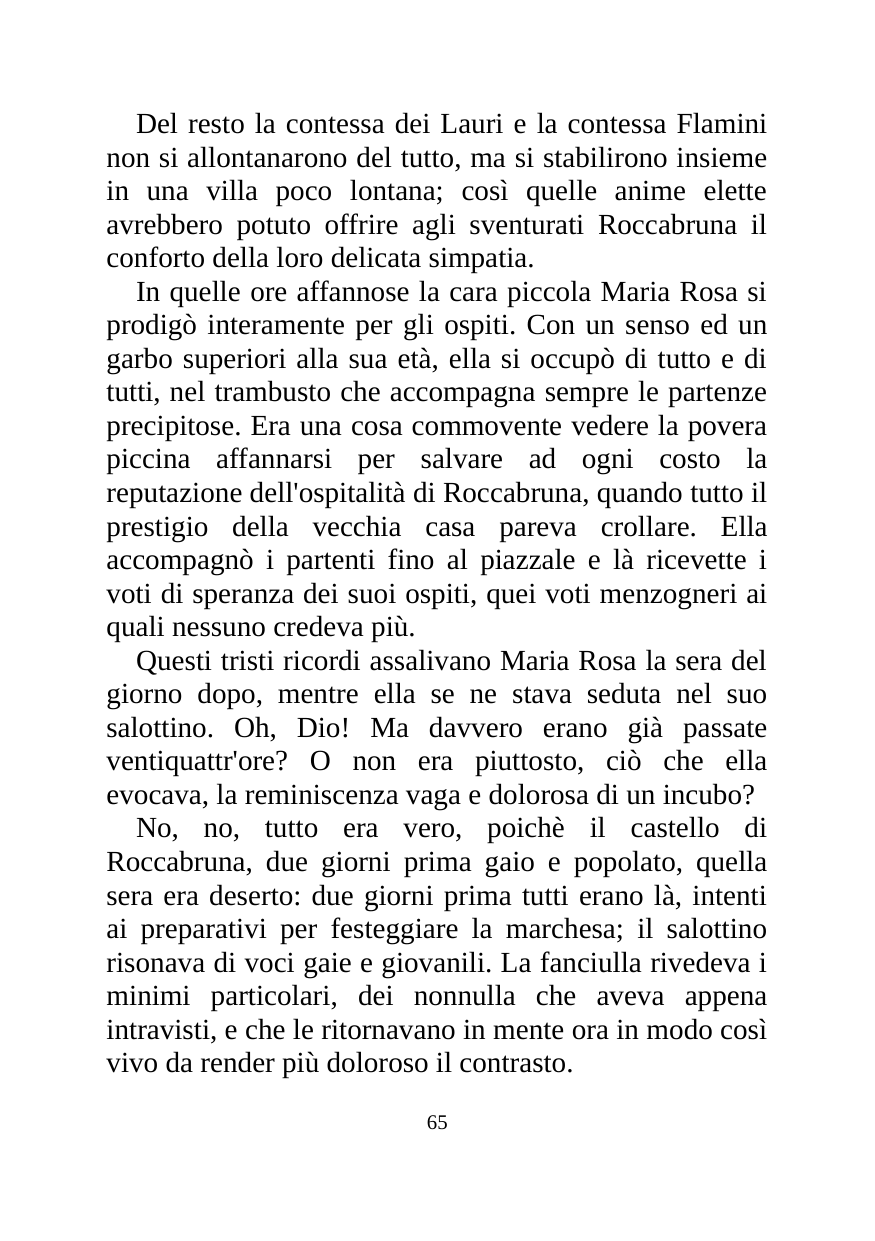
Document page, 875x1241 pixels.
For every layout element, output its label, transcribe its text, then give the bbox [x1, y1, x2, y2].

text Questi tristi ricordi assalivano Maria Rosa la sera del giorno dopo, mentre ella se ne stava seduta nel suo salottino. Oh, Dio! Ma davvero erano già passate ventiquattr'ore? O non era piuttosto, ciò che ella evocava, la reminiscenza vaga e dolorosa di un incubo? [106, 643, 768, 811]
text No, no, tutto era vero, poichè il castello di Roccabruna, due giorni prima gaio e popolato, quella sera era deserto: due giorni prima tutti erano là, intenti ai preparativi per festeggiare la marchesa; il salottino risonava di voci gaie e giovanili. La fanciulla rivedeva i minimi particolari, dei nonnulla che aveva appena intravisti, e che le ritornavano in mente ora in modo così vivo da render più doloroso il contrasto. [106, 811, 768, 1079]
text In quelle ore affannose la cara piccola Maria Rosa si prodigò interamente per gli ospiti. Con un senso ed un garbo superiori alla sua età, ella si occupò di tutto e di tutti, nel trambusto che accompagna sempre le partenze precipitose. Era una cosa commovente vedere la povera piccina affannarsi per salvare ad ogni costo la reputazione dell'ospitalità di Roccabruna, quando tutto il prestigio della vecchia casa pareva crollare. Ella accompagnò i partenti fino al piazzale e là ricevette i voti di speranza dei suoi ospiti, quei voti menzogneri ai quali nessuno credeva più. [106, 274, 768, 643]
text Del resto la contessa dei Lauri e la contessa Flamini non si allontanarono del tutto, ma si stabilirono insieme in una villa poco lontana; così quelle anime elette avrebbero potuto offrire agli sventurati Roccabruna il conforto della loro delicata simpatia. [106, 106, 768, 274]
